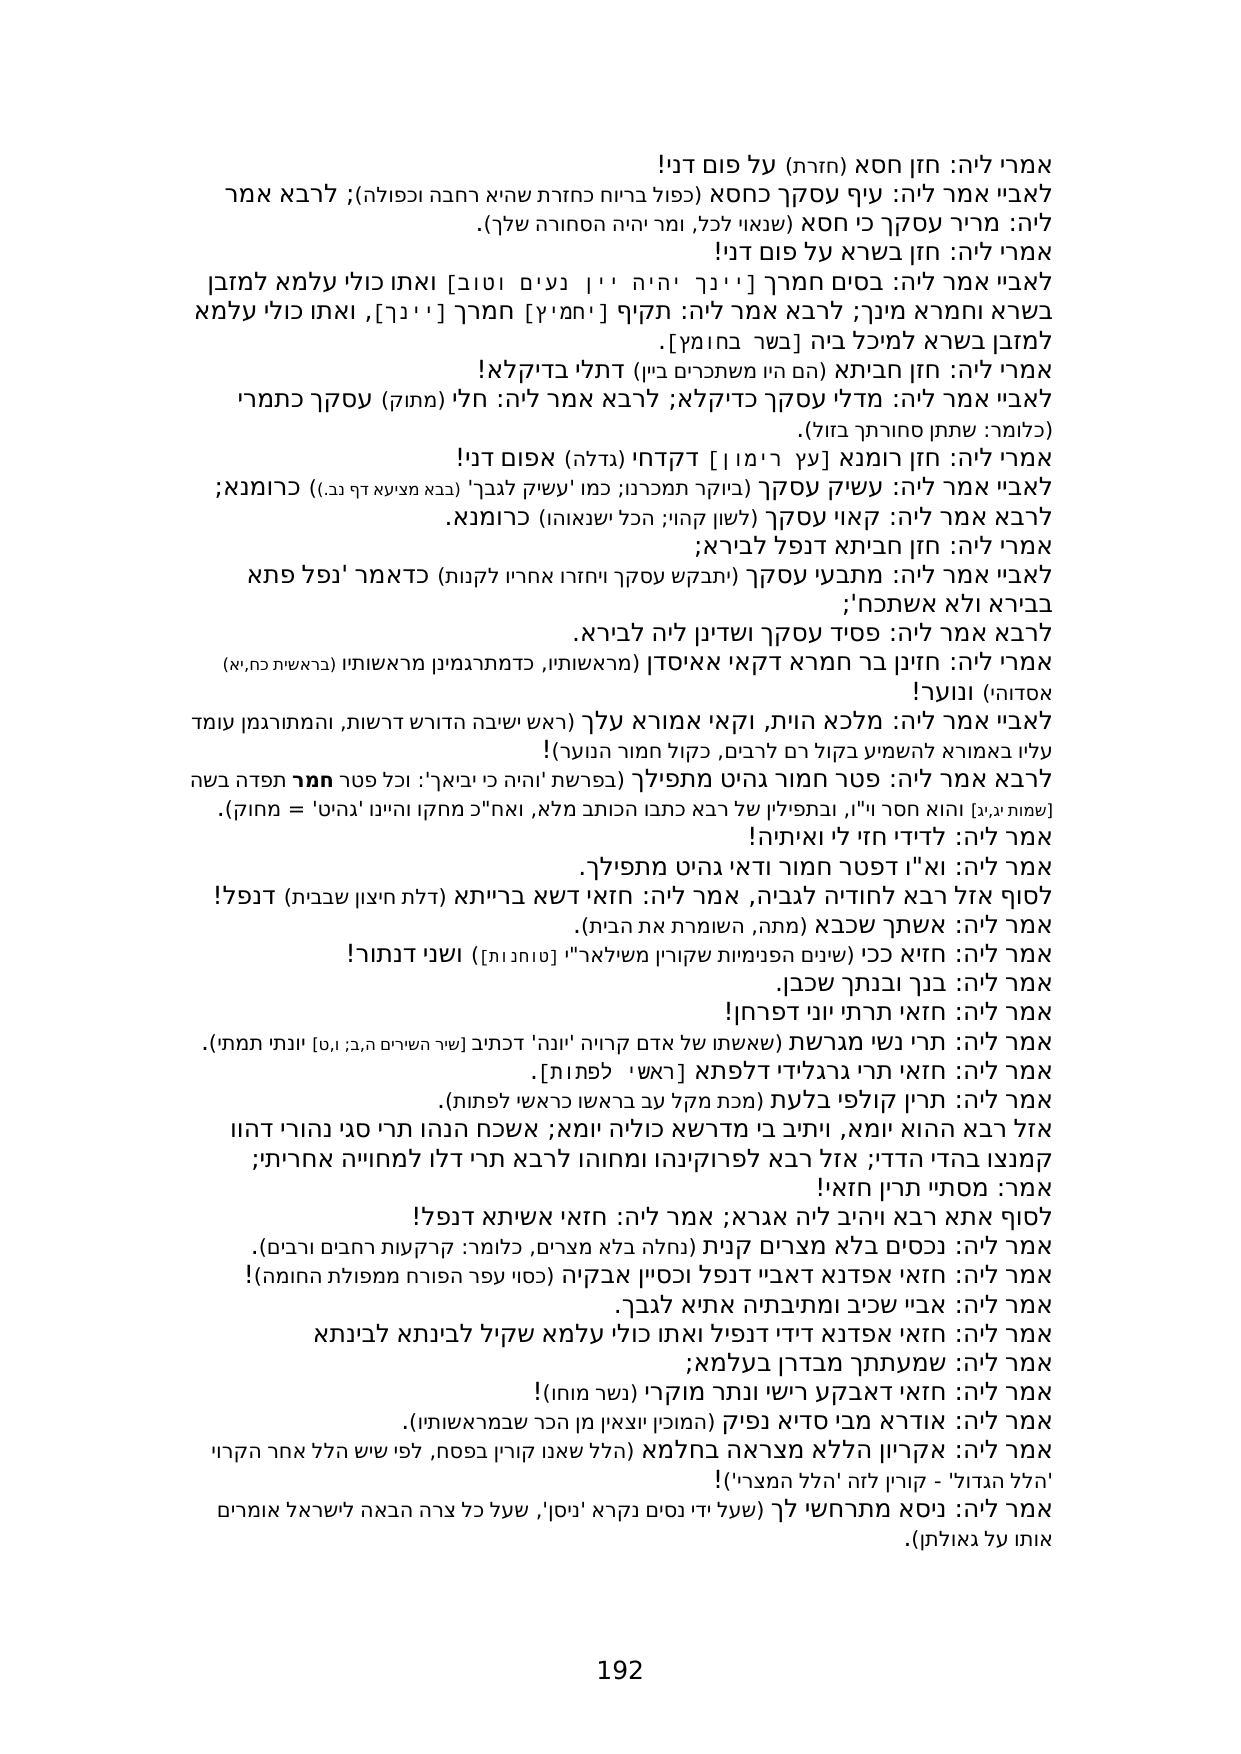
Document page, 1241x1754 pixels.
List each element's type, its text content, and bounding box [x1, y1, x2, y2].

text אמר ליה: אביי שכיב ומתיבתיה אתיא לגבך. [187, 1290, 1053, 1319]
text אמרי ליה: חזינן בר חמרא דקאי אאיסדן (מראשותיו, כדמתרגמינן מראשותיו (בראשית כח,יא) אסדוהי) ונוער! [187, 648, 1053, 706]
text לרבא אמר ליה: פסיד עסקך ושדינן ליה לבירא. [187, 618, 1053, 648]
text אמר ליה: אקריון הללא מצראה בחלמא (הלל שאנו קורין בפסח, לפי שיש הלל אחר הקרוי 'הלל הגדול' - קורין לזה 'הלל המצרי')! [187, 1436, 1053, 1494]
text לרבא אמר ליה: פטר חמור גהיט מתפילך (בפרשת 'והיה כי יביאך': וכל פטר חמר תפדה בשה [שמות יג,יג] והוא חסר וי"ו, ובתפילין של רבא כתבו הכותב מלא, ואח"כ מחקו והיינו 'גהיט' = מחוק). [187, 764, 1053, 823]
text אמר ליה: חזאי דאבקע רישי ונתר מוקרי (נשר מוחו)! [187, 1377, 1053, 1406]
text לאביי אמר ליה: בסים חמרך [יינך יהיה יין נעים וטוב] ואתו כולי עלמא למזבן בשרא וחמרא מינך; לרבא אמר ליה: תקיף [יחמיץ] חמרך [יינך], ואתו כולי עלמא למזבן בשרא למיכל ביה [בשר בחומץ]. [187, 267, 1053, 355]
text אמר ליה: אשתך שכבא (מתה, השומרת את הבית). [187, 910, 1053, 939]
text אמר ליה: חזאי תרי גרגלידי דלפתא [ראשי לפתות]. [187, 1056, 1053, 1085]
text לאביי אמר ליה: מדלי עסקך כדיקלא; לרבא אמר ליה: חלי (מתוק) עסקך כתמרי (כלומר: שתתן סחורתך בזול). [187, 384, 1053, 443]
text אמר ליה: נכסים בלא מצרים קנית (נחלה בלא מצרים, כלומר: קרקעות רחבים ורבים). [187, 1231, 1053, 1261]
text אמר ליה: חזאי אפדנא דאביי דנפל וכסיין אבקיה (כסוי עפר הפורח ממפולת החומה)! [187, 1261, 1053, 1290]
text אמר ליה: תרין קולפי בלעת (מכת מקל עב בראשו כראשי לפתות). [187, 1085, 1053, 1114]
text לאביי אמר ליה: מתבעי עסקך (יתבקש עסקך ויחזרו אחריו לקנות) כדאמר 'נפל פתא בבירא ולא אשתכח'; [187, 560, 1053, 618]
text לאביי אמר ליה: מלכא הוית, וקאי אמורא עלך (ראש ישיבה הדורש דרשות, והמתורגמן עומד עליו באמורא להשמיע בקול רם לרבים, כקול חמור הנוער)! [187, 706, 1053, 764]
text אמרי ליה: חזן חסא (חזרת) על פום דני! [187, 150, 1053, 179]
text לסוף אתא רבא ויהיב ליה אגרא; אמר ליה: חזאי אשיתא דנפל! [187, 1202, 1053, 1231]
text אמר ליה: ניסא מתרחשי לך (שעל ידי נסים נקרא 'ניסן', שעל כל צרה הבאה לישראל אומרים אותו על גאולתן). [187, 1494, 1053, 1552]
text אמר ליה: תרי נשי מגרשת (שאשתו של אדם קרויה 'יונה' דכתיב [שיר השירים ה,ב; ו,ט] יונתי תמתי). [187, 1027, 1053, 1056]
text אזל רבא ההוא יומא, ויתיב בי מדרשא כוליה יומא; אשכח הנהו תרי סגי נהורי דהוו קמנצו בהדי הדדי; אזל רבא לפרוקינהו ומחוהו לרבא תרי דלו למחוייה אחריתי; אמר: מסתיי תרין חזאי! [187, 1114, 1053, 1202]
text אמרי ליה: חזן בשרא על פום דני! [187, 238, 1053, 267]
text אמר ליה: שמעתתך מבדרן בעלמא; [187, 1348, 1053, 1377]
text אמר ליה: לדידי חזי לי ואיתיה! [187, 823, 1053, 852]
text אמר ליה: חזיא ככי (שינים הפנימיות שקורין משילאר"י [טוחנות]) ושני דנתור! [187, 939, 1053, 968]
text אמר ליה: חזאי תרתי יוני דפרחן! [187, 998, 1053, 1027]
text אמר ליה: חזאי אפדנא דידי דנפיל ואתו כולי עלמא שקיל לבינתא לבינתא [187, 1319, 1053, 1348]
text לסוף אזל רבא לחודיה לגביה, אמר ליה: חזאי דשא ברייתא (דלת חיצון שבבית) דנפל! [187, 881, 1053, 910]
text לאביי אמר ליה: עיף עסקך כחסא (כפול בריוח כחזרת שהיא רחבה וכפולה); לרבא אמר ליה: מריר עסקך כי חסא (שנאוי לכל, ומר יהיה הסחורה שלך). [187, 179, 1053, 238]
text אמר ליה: וא"ו דפטר חמור ודאי גהיט מתפילך. [187, 852, 1053, 881]
text אמר ליה: בנך ובנתך שכבן. [187, 968, 1053, 998]
text אמרי ליה: חזן חביתא (הם היו משתכרים ביין) דתלי בדיקלא! [187, 355, 1053, 384]
text אמר ליה: אודרא מבי סדיא נפיק (המוכין יוצאין מן הכר שבמראשותיו). [187, 1406, 1053, 1436]
text לאביי אמר ליה: עשיק עסקך (ביוקר תמכרנו; כמו 'עשיק לגבך' (בבא מציעא דף נב.)) כרומנא; לרבא אמר ליה: קאוי עסקך (לשון קהוי; הכל ישנאוהו) כרומנא. [187, 472, 1053, 531]
text אמרי ליה: חזן רומנא [עץ רימון] דקדחי (גדלה) אפום דני! [187, 443, 1053, 472]
text אמרי ליה: חזן חביתא דנפל לבירא; [187, 531, 1053, 560]
